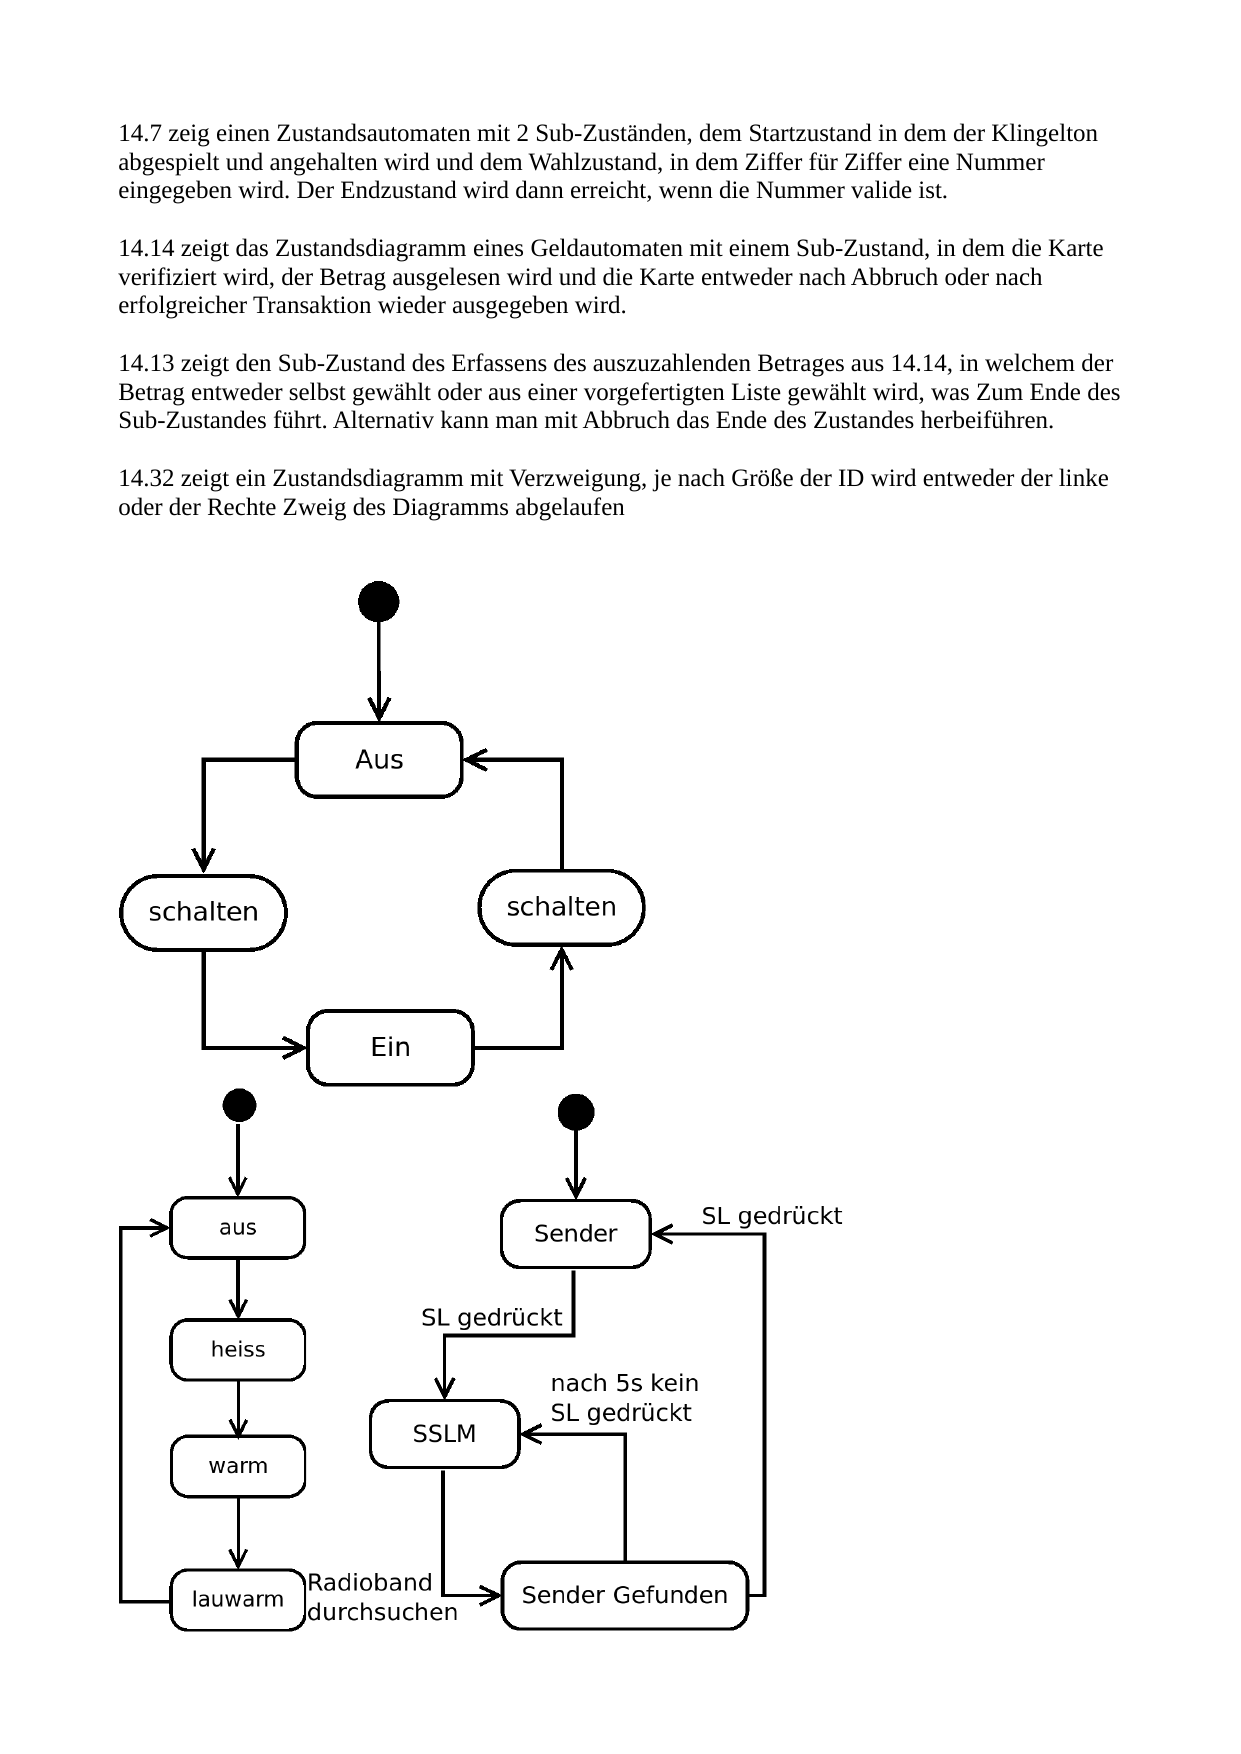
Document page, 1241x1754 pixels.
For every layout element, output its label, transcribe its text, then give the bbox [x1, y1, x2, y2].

text 14.7 zeig einen Zustandsautomaten mit 2 Sub-Zuständen, dem Startzustand in dem der Klingelton abgespielt und angehalten wird und dem Wahlzustand, in dem Ziffer für Ziffer eine Nummer eingegeben wird. Der Endzustand wird dann erreicht, wenn die Nummer valide ist. [118, 118, 1122, 204]
text 14.14 zeigt das Zustandsdiagramm eines Geldautomaten mit einem Sub-Zustand, in dem die Karte verifiziert wird, der Betrag ausgelesen wird und die Karte entweder nach Abbruch oder nach erfolgreicher Transaktion wieder ausgegeben wird. [118, 233, 1122, 319]
text 14.13 zeigt den Sub-Zustand des Erfassens des auszuzahlenden Betrages aus 14.14, in welchem der Betrag entweder selbst gewählt oder aus einer vorgefertigten Liste gewählt wird, was Zum Ende des Sub-Zustandes führt. Alternativ kann man mit Abbruch das Ende des Zustandes herbeiführen. [118, 348, 1122, 434]
text 14.32 zeigt ein Zustandsdiagramm mit Verzweigung, je nach Größe der ID wird entweder der linke oder der Rechte Zweig des Diagramms abgelaufen [118, 463, 1122, 521]
picture [118, 578, 843, 1632]
